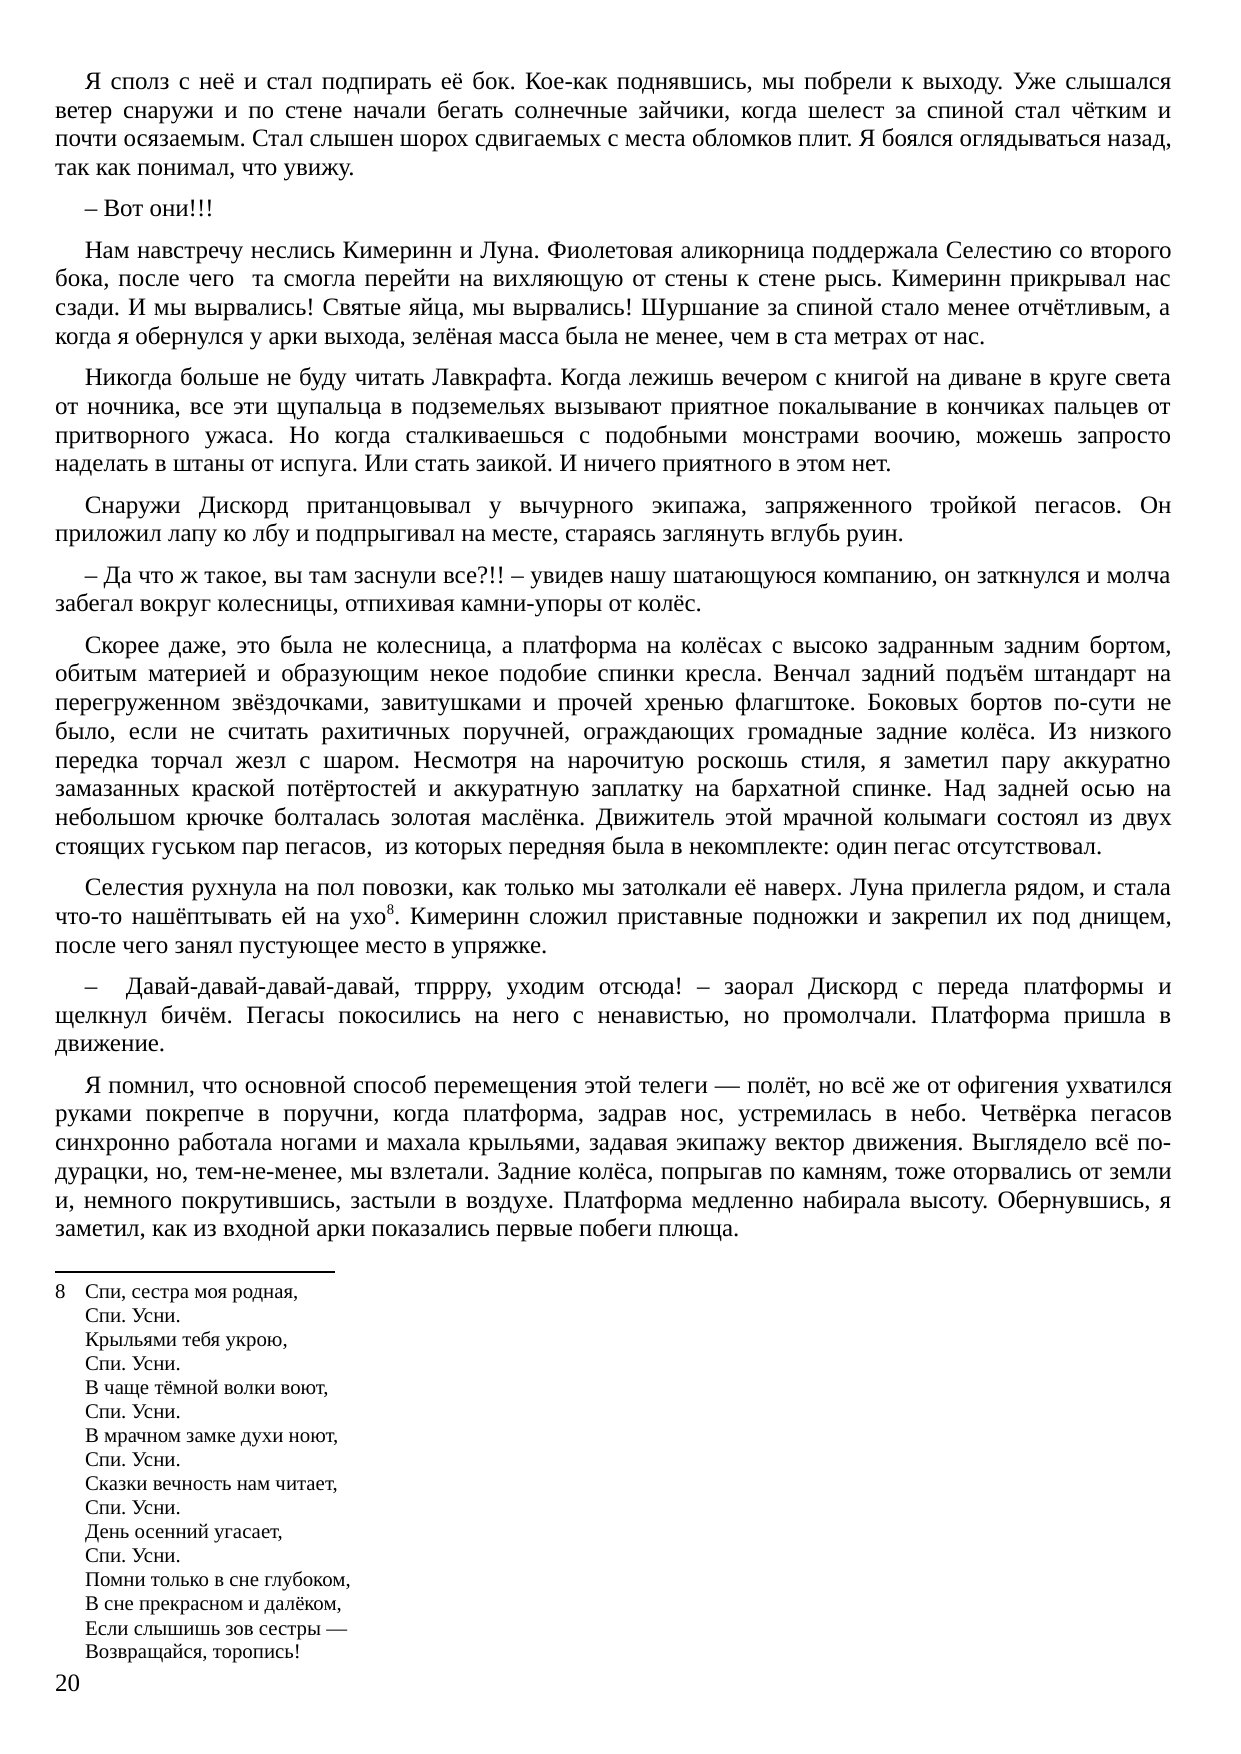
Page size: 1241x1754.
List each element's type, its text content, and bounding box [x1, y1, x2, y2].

text – Да что ж такое, вы там заснули все?!! – увидев нашу шатающуюся компанию, он заткнулся и молча забегал вокруг колесницы, отпихивая камни-упоры от колёс. [55, 560, 1173, 617]
text Нам навстречу неслись Кимеринн и Луна. Фиолетовая аликорница поддержала Селестию со второго бока, после чего та смогла перейти на вихляющую от стены к стене рысь. Кимеринн прикрывал нас сзади. И мы вырвались! Святые яйца, мы вырвались! Шуршание за спиной стало менее отчётливым, а когда я обернулся у арки выхода, зелёная масса была не менее, чем в ста метрах от нас. [55, 235, 1173, 350]
text В сне прекрасном и далёком, Если слышишь зов сестры — Возвращайся, торопись! [55, 1591, 1173, 1663]
text Скорее даже, это была не колесница, а платформа на колёсах с высоко задранным задним бортом, обитым материей и образующим некое подобие спинки кресла. Венчал задний подъём штандарт на перегруженном звёздочками, завитушками и прочей хренью флагштоке. Боковых бортов по-сути не было, если не считать рахитичных поручней, ограждающих громадные задние колёса. Из низкого передка торчал жезл с шаром. Несмотря на нарочитую роскошь стиля, я заметил пару аккуратно замазанных краской потёртостей и аккуратную заплатку на бархатной спинке. Над задней осью на небольшом крючке болталась золотая маслёнка. Движитель этой мрачной колымаги состоял из двух стоящих гуськом пар пегасов, из которых передняя была в некомплекте: один пегас отсутствовал. [55, 630, 1173, 860]
text Я сполз с неё и стал подпирать её бок. Кое-как поднявшись, мы побрели к выходу. Уже слышался ветер снаружи и по стене начали бегать солнечные зайчики, когда шелест за спиной стал чётким и почти осязаемым. Стал слышен шорох сдвигаемых с места обломков плит. Я боялся оглядываться назад, так как понимал, что увижу. [55, 66, 1173, 181]
text Селестия рухнула на пол повозки, как только мы затолкали её наверх. Луна прилегла рядом, и стала что-то нашёптывать ей на ухо. Кимеринн сложил приставные подножки и закрепил их под днищем, после чего занял пустующее место в упряжке. [55, 872, 1173, 958]
text Спи, сестра моя родная, Спи. Усни. Крыльями тебя укрою, Спи. Усни. [55, 1278, 1173, 1375]
text В чаще тёмной волки воют, Спи. Усни. [55, 1375, 1173, 1423]
text Сказки вечность нам читает, Спи. Усни. День осенний угасает, Спи. Усни. Помни только в сне глубоком, [55, 1471, 1173, 1591]
text В мрачном замке духи ноют, Спи. Усни. [55, 1423, 1173, 1471]
text – Давай-давай-давай-давай, тпррру, уходим отсюда! – заорал Дискорд с переда платформы и щелкнул бичём. Пегасы покосились на него с ненавистью, но промолчали. Платформа пришла в движение. [55, 971, 1173, 1057]
text Никогда больше не буду читать Лавкрафта. Когда лежишь вечером с книгой на диване в круге света от ночника, все эти щупальца в подземельях вызывают приятное покалывание в кончиках пальцев от притворного ужаса. Но когда сталкиваешься с подобными монстрами воочию, можешь запросто наделать в штаны от испуга. Или стать заикой. И ничего приятного в этом нет. [55, 362, 1173, 477]
text Снаружи Дискорд пританцовывал у вычурного экипажа, запряженного тройкой пегасов. Он приложил лапу ко лбу и подпрыгивал на месте, стараясь заглянуть вглубь руин. [55, 490, 1173, 547]
text Я помнил, что основной способ перемещения этой телеги — полёт, но всё же от офигения ухватился руками покрепче в поручни, когда платформа, задрав нос, устремилась в небо. Четвёрка пегасов синхронно работала ногами и махала крыльями, задавая экипажу вектор движения. Выглядело всё по-дурацки, но, тем-не-менее, мы взлетали. Задние колёса, попрыгав по камням, тоже оторвались от земли и, немного покрутившись, застыли в воздухе. Платформа медленно набирала высоту. Обернувшись, я заметил, как из входной арки показались первые побеги плюща. [55, 1070, 1173, 1242]
text – Вот они!!! [55, 193, 1173, 222]
